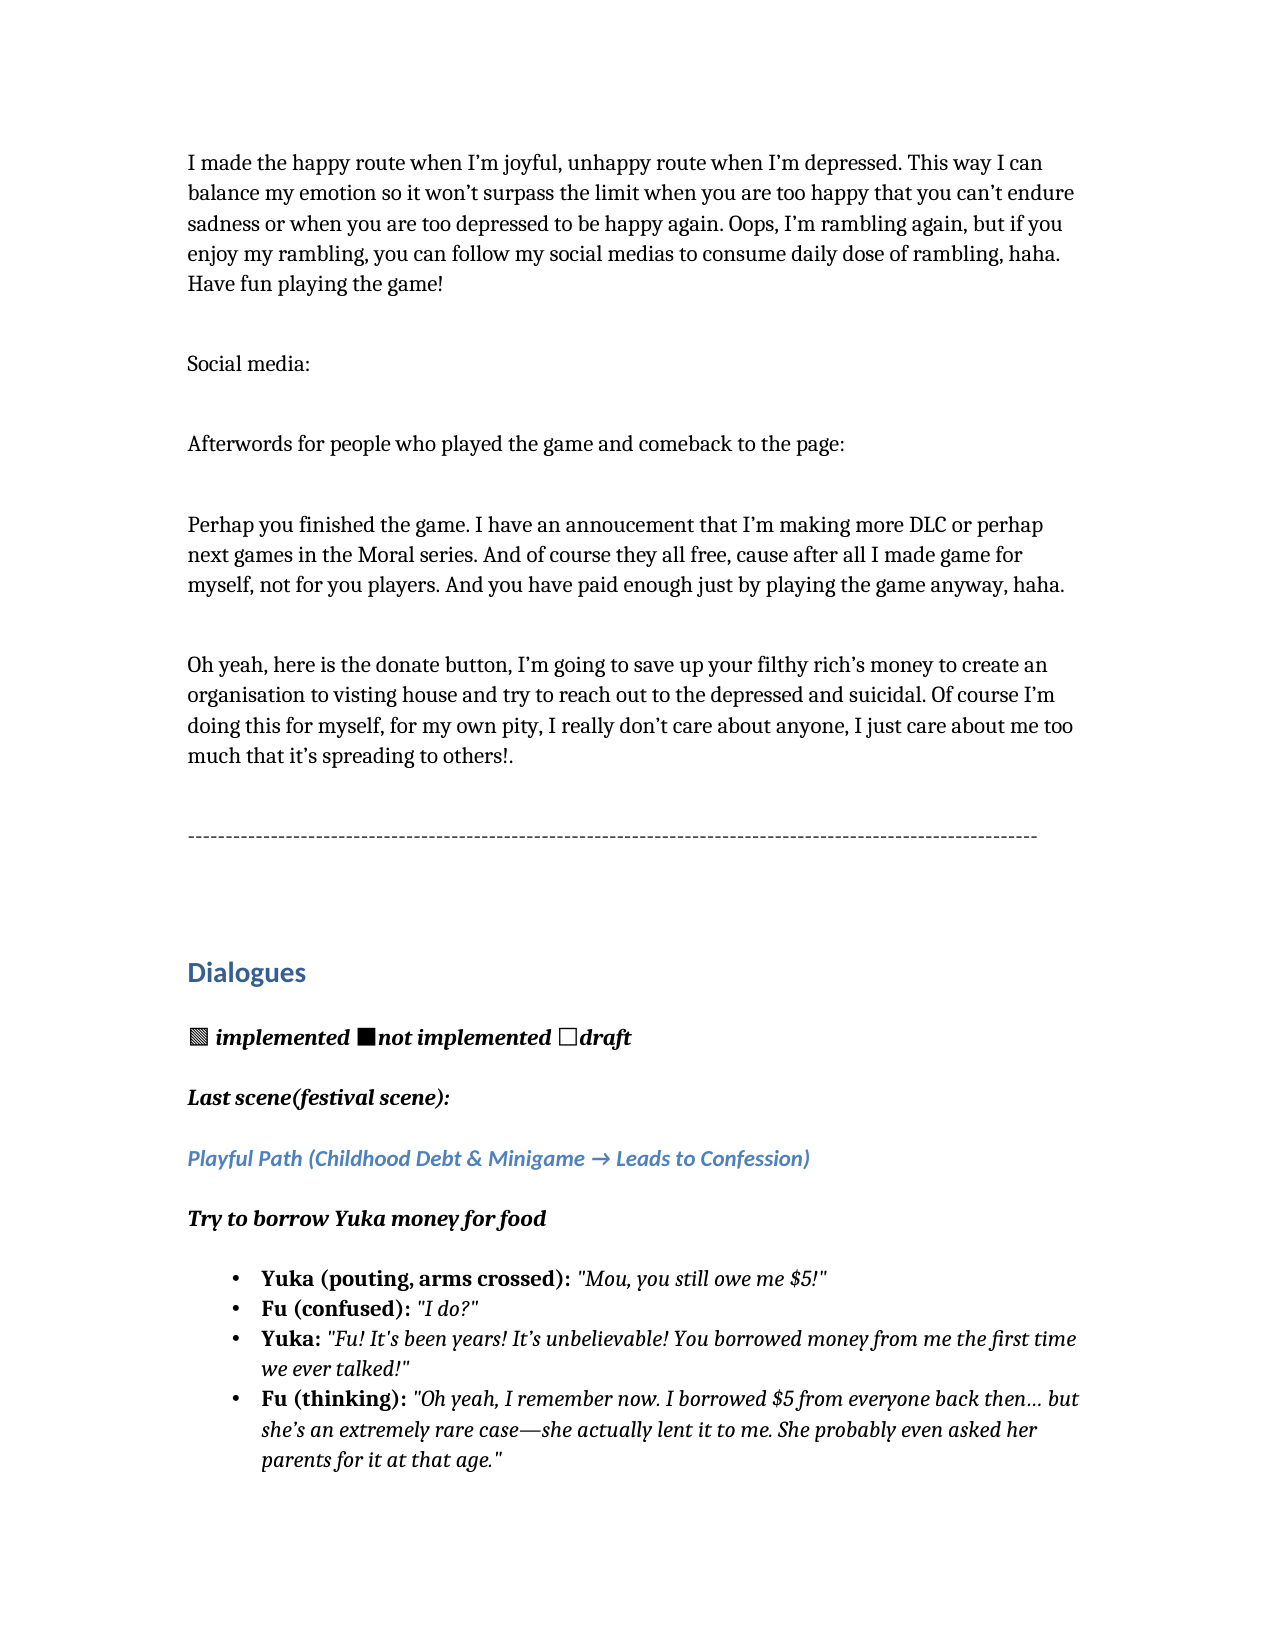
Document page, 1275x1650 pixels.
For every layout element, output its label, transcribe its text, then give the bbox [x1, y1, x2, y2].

list Fu (thinking): "Oh yeah, I remember now. I borrowed $5 from everyone back then… but she’s an extremely rare case—she actually lent it to me. She probably even asked her parents for it at that age." [232, 1386, 1087, 1473]
list Yuka (pouting, arms crossed): "Mou, you still owe me $5!" [232, 1265, 1087, 1292]
subtitle Dialogues [187, 954, 1087, 990]
text Social media: [187, 351, 1087, 377]
text Afterwords for people who played the game and comeback to the page: [187, 431, 1087, 458]
text I made the happy route when I’m joyful, unhappy route when I’m depressed. This way I can balance my emotion so it won’t surpass the limit when you are too happy that you can’t endure sadness or when you are too depressed to be happy again. Oops, I’m rambling again, but if you enjoy my rambling, you can follow my social medias to consume daily dose of rambling, haha. Have fun playing the game! [187, 150, 1087, 297]
subtitle Playful Path (Childhood Debt & Minigame → Leads to Confession) [187, 1144, 1087, 1172]
list Fu (confused): "I do?" [232, 1296, 1087, 1322]
text 🟩 implemented ⬛not implemented ⬜draft [187, 1024, 1087, 1051]
text Try to borrow Yuka money for food [187, 1206, 1087, 1232]
list Yuka: "Fu! It's been years! It’s unbelievable! You borrowed money from me the first time we ever talked!" [232, 1326, 1087, 1382]
text Perhap you finished the game. I have an annoucement that I’m making more DLC or perhap next games in the Moral series. And of course they all free, cause after all I made game for myself, not for you players. And you have paid enough just by playing the game anyway, haha. [187, 511, 1087, 598]
text Oh yeah, here is the donate button, I’m going to save up your filthy rich’s money to create an organisation to visting house and try to reach out to the depressed and suicidal. Of course I’m doing this for myself, for my own pity, I really don’t care about anyone, I just care about me too much that it’s spreading to others!. [187, 652, 1087, 769]
text ----------------------------------------------------------------------------------------------------------------- [187, 823, 1087, 849]
text Last scene(festival scene): [187, 1084, 1087, 1111]
